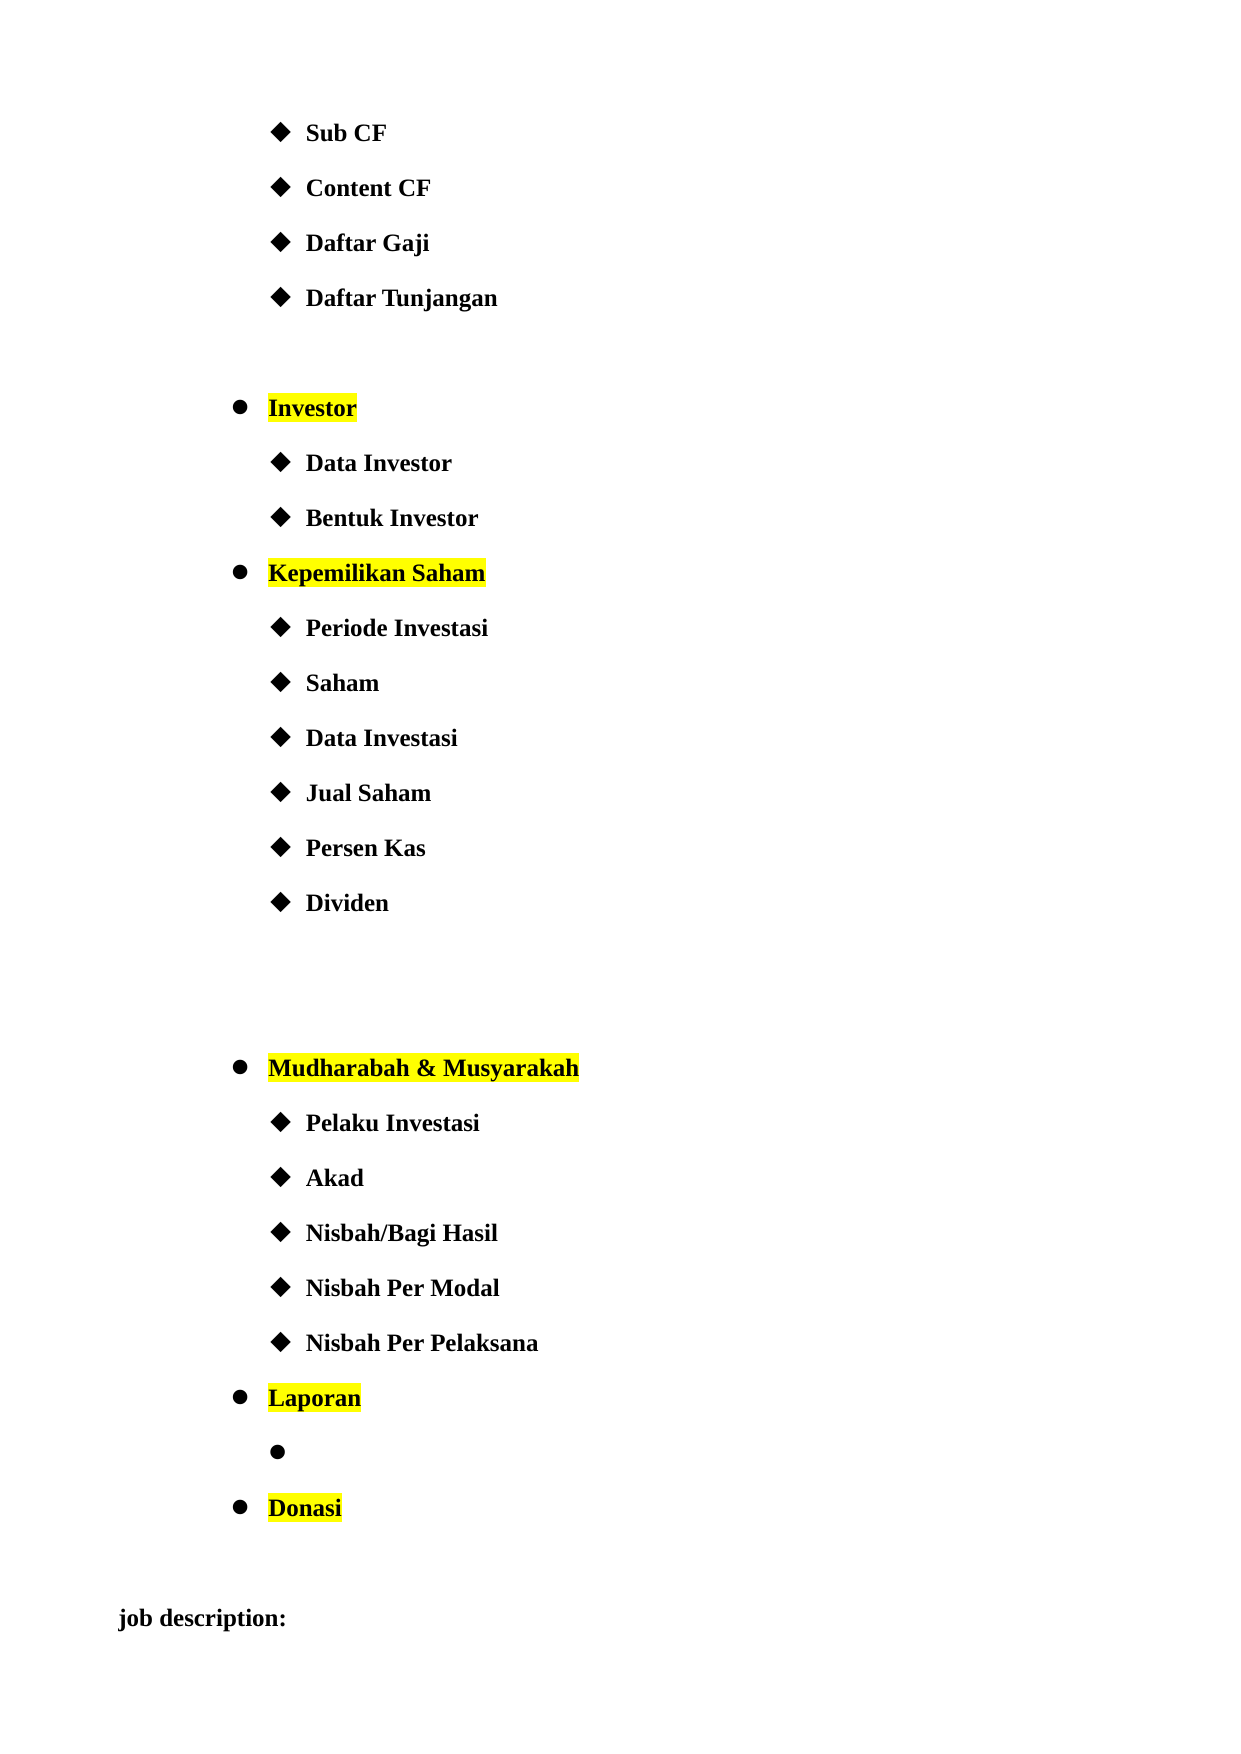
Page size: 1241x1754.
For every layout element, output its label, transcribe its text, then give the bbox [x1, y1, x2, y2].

list Sub CF [268, 118, 1122, 147]
list Daftar Tunjangan [268, 283, 1122, 312]
list Daftar Gaji [268, 228, 1122, 257]
list Content CF [268, 173, 1122, 202]
list Investor [231, 393, 1122, 422]
list Nisbah Per Pelaksana [268, 1328, 1122, 1357]
list Bentuk Investor [268, 503, 1122, 532]
text job description: [118, 1603, 1122, 1632]
list Pelaku Investasi [268, 1108, 1122, 1137]
list Periode Investasi [268, 613, 1122, 642]
list Data Investasi [268, 723, 1122, 752]
list Jual Saham [268, 778, 1122, 807]
list Persen Kas [268, 833, 1122, 862]
list Mudharabah & Musyarakah [231, 1053, 1122, 1082]
list Akad [268, 1163, 1122, 1192]
list Saham [268, 668, 1122, 697]
list Donasi [231, 1493, 1122, 1522]
list Nisbah/Bagi Hasil [268, 1218, 1122, 1247]
list Data Investor [268, 448, 1122, 477]
list Laporan [231, 1383, 1122, 1412]
list Dividen [268, 888, 1122, 917]
list Nisbah Per Modal [268, 1273, 1122, 1302]
list Kepemilikan Saham [231, 558, 1122, 587]
